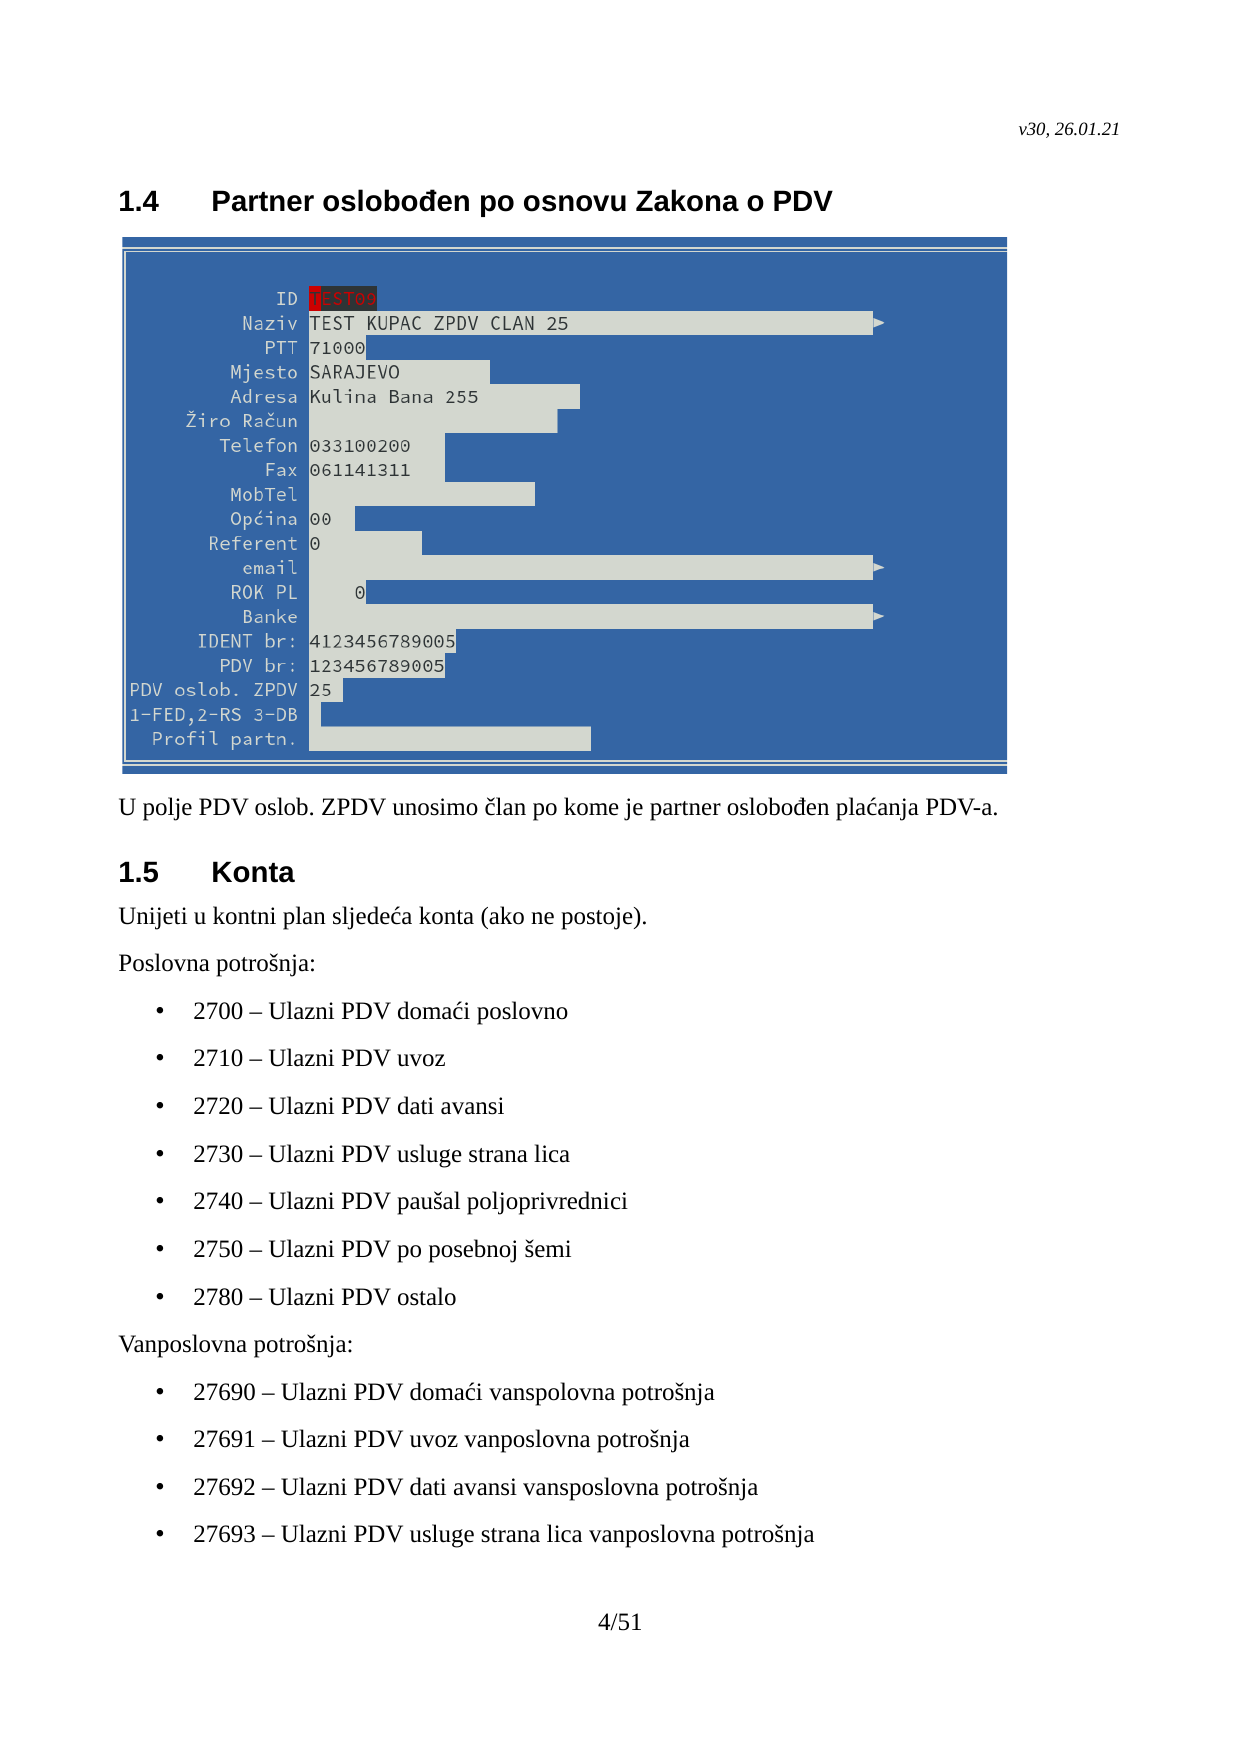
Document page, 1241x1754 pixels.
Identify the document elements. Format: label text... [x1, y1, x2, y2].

list 27691 – Ulazni PDV uvoz vanposlovna potrošnja [156, 1424, 1122, 1453]
list 2750 – Ulazni PDV po posebnoj šemi [156, 1234, 1122, 1263]
subtitle Partner oslobođen po osnovu Zakona o PDV [118, 184, 1122, 217]
list 2710 – Ulazni PDV uvoz [156, 1043, 1122, 1072]
list 2720 – Ulazni PDV dati avansi [156, 1091, 1122, 1120]
subtitle Konta [118, 854, 1122, 888]
picture [122, 237, 1008, 774]
text U polje PDV oslob. ZPDV unosimo član po kome je partner oslobođen plaćanja PDV-a. [118, 792, 1122, 821]
list 27692 – Ulazni PDV dati avansi vansposlovna potrošnja [156, 1472, 1122, 1501]
list 27690 – Ulazni PDV domaći vanspolovna potrošnja [156, 1377, 1122, 1406]
list 27693 – Ulazni PDV usluge strana lica vanposlovna potrošnja [156, 1519, 1122, 1548]
list 2700 – Ulazni PDV domaći poslovno [156, 996, 1122, 1025]
text Poslovna potrošnja: [118, 948, 1122, 977]
list 2780 – Ulazni PDV ostalo [156, 1282, 1122, 1310]
list 2730 – Ulazni PDV usluge strana lica [156, 1139, 1122, 1167]
text Vanposlovna potrošnja: [118, 1329, 1122, 1358]
text Unijeti u kontni plan sljedeća konta (ako ne postoje). [118, 901, 1122, 929]
list 2740 – Ulazni PDV paušal poljoprivrednici [156, 1186, 1122, 1215]
